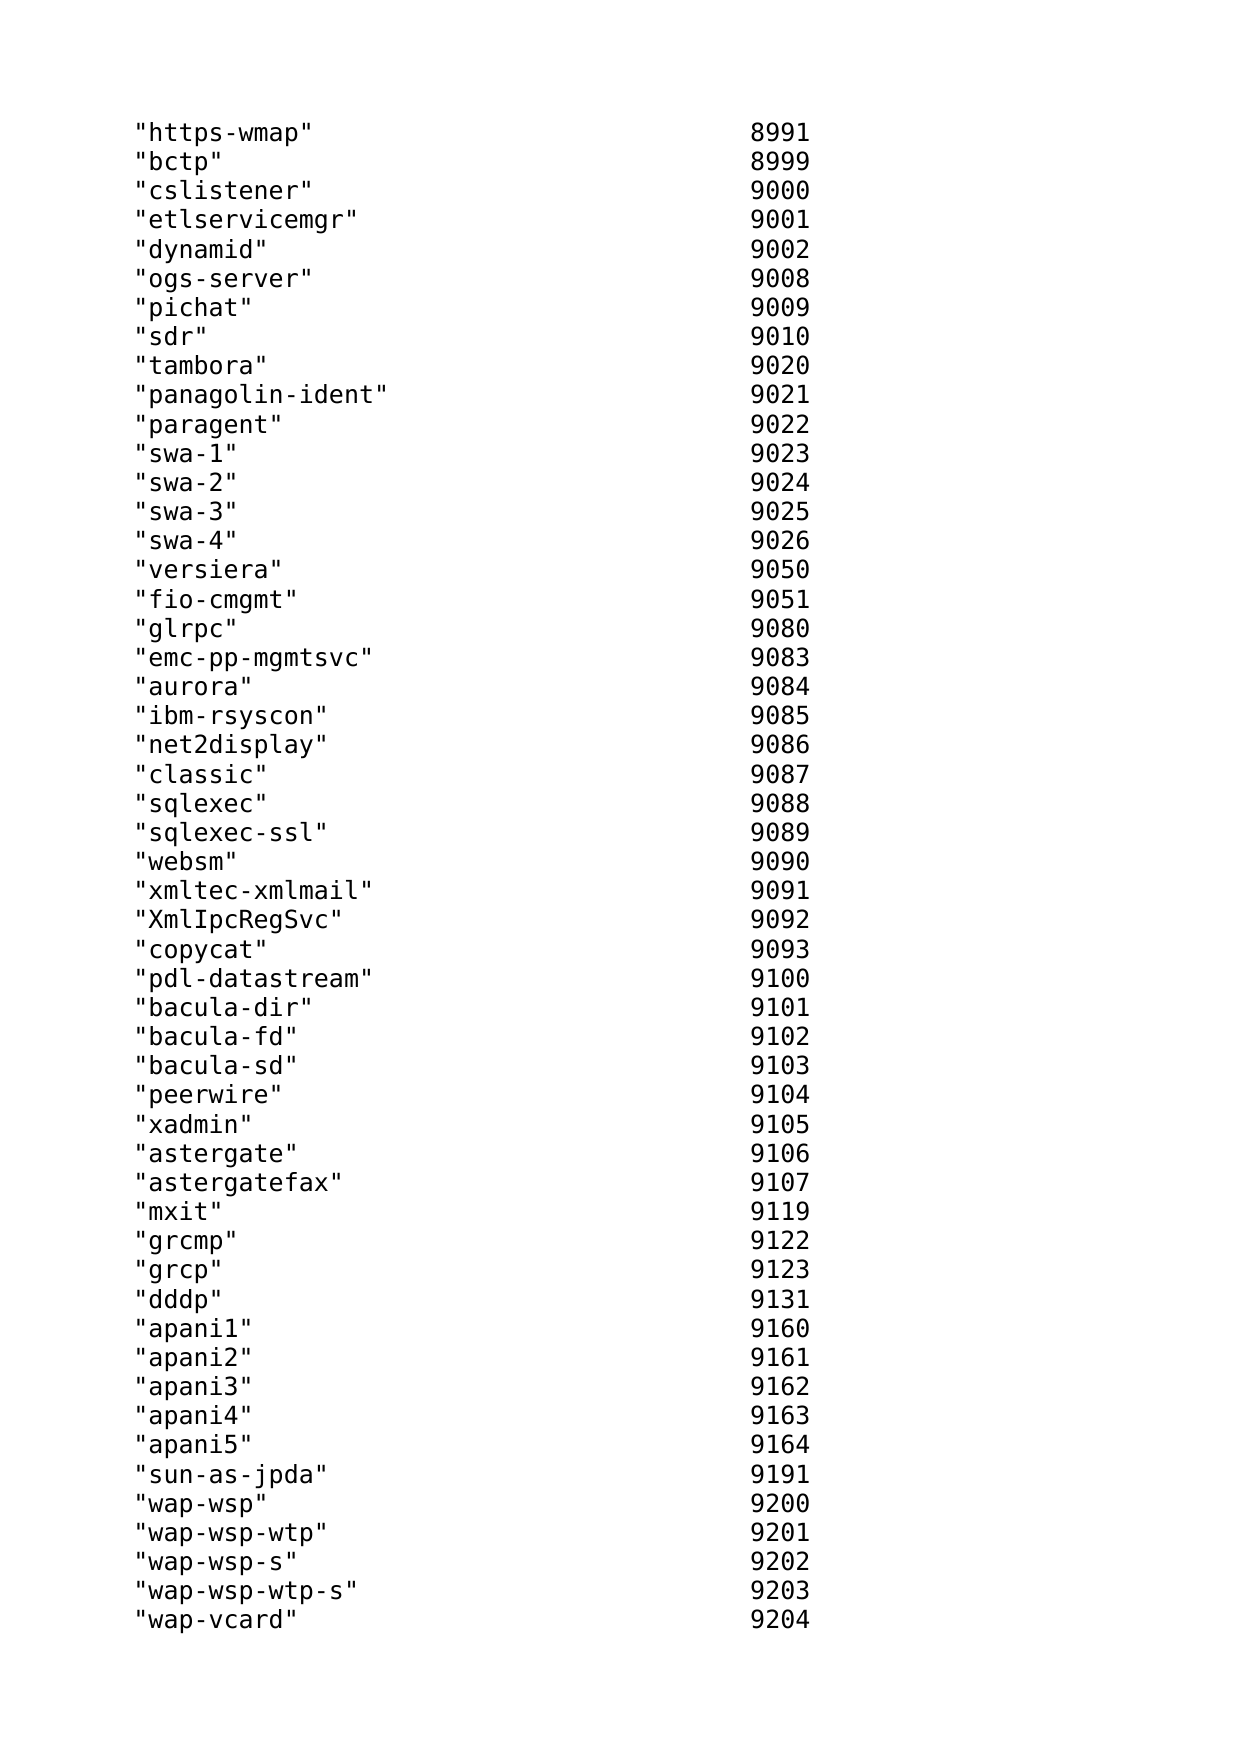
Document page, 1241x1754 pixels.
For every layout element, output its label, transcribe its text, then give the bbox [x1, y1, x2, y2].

text "https-wmap" 8991 "bctp" 8999 "cslistener" 9000 "etlservicemgr" 9001 "dynamid" 9002 "ogs-server" 9008 "pichat" 9009 "sdr" 9010 "tambora" 9020 "panagolin-ident" 9021 "paragent" 9022 "swa-1" 9023 "swa-2" 9024 "swa-3" 9025 "swa-4" 9026 "versiera" 9050 "fio-cmgmt" 9051 "glrpc" 9080 "emc-pp-mgmtsvc" 9083 "aurora" 9084 "ibm-rsyscon" 9085 "net2display" 9086 "classic" 9087 "sqlexec" 9088 "sqlexec-ssl" 9089 "websm" 9090 "xmltec-xmlmail" 9091 "XmlIpcRegSvc" 9092 "copycat" 9093 "pdl-datastream" 9100 "bacula-dir" 9101 "bacula-fd" 9102 "bacula-sd" 9103 "peerwire" 9104 "xadmin" 9105 "astergate" 9106 "astergatefax" 9107 "mxit" 9119 "grcmp" 9122 "grcp" 9123 "dddp" 9131 "apani1" 9160 "apani2" 9161 "apani3" 9162 "apani4" 9163 "apani5" 9164 "sun-as-jpda" 9191 "wap-wsp" 9200 "wap-wsp-wtp" 9201 "wap-wsp-s" 9202 "wap-wsp-wtp-s" 9203 "wap-vcard" 9204 [118, 118, 1122, 1635]
